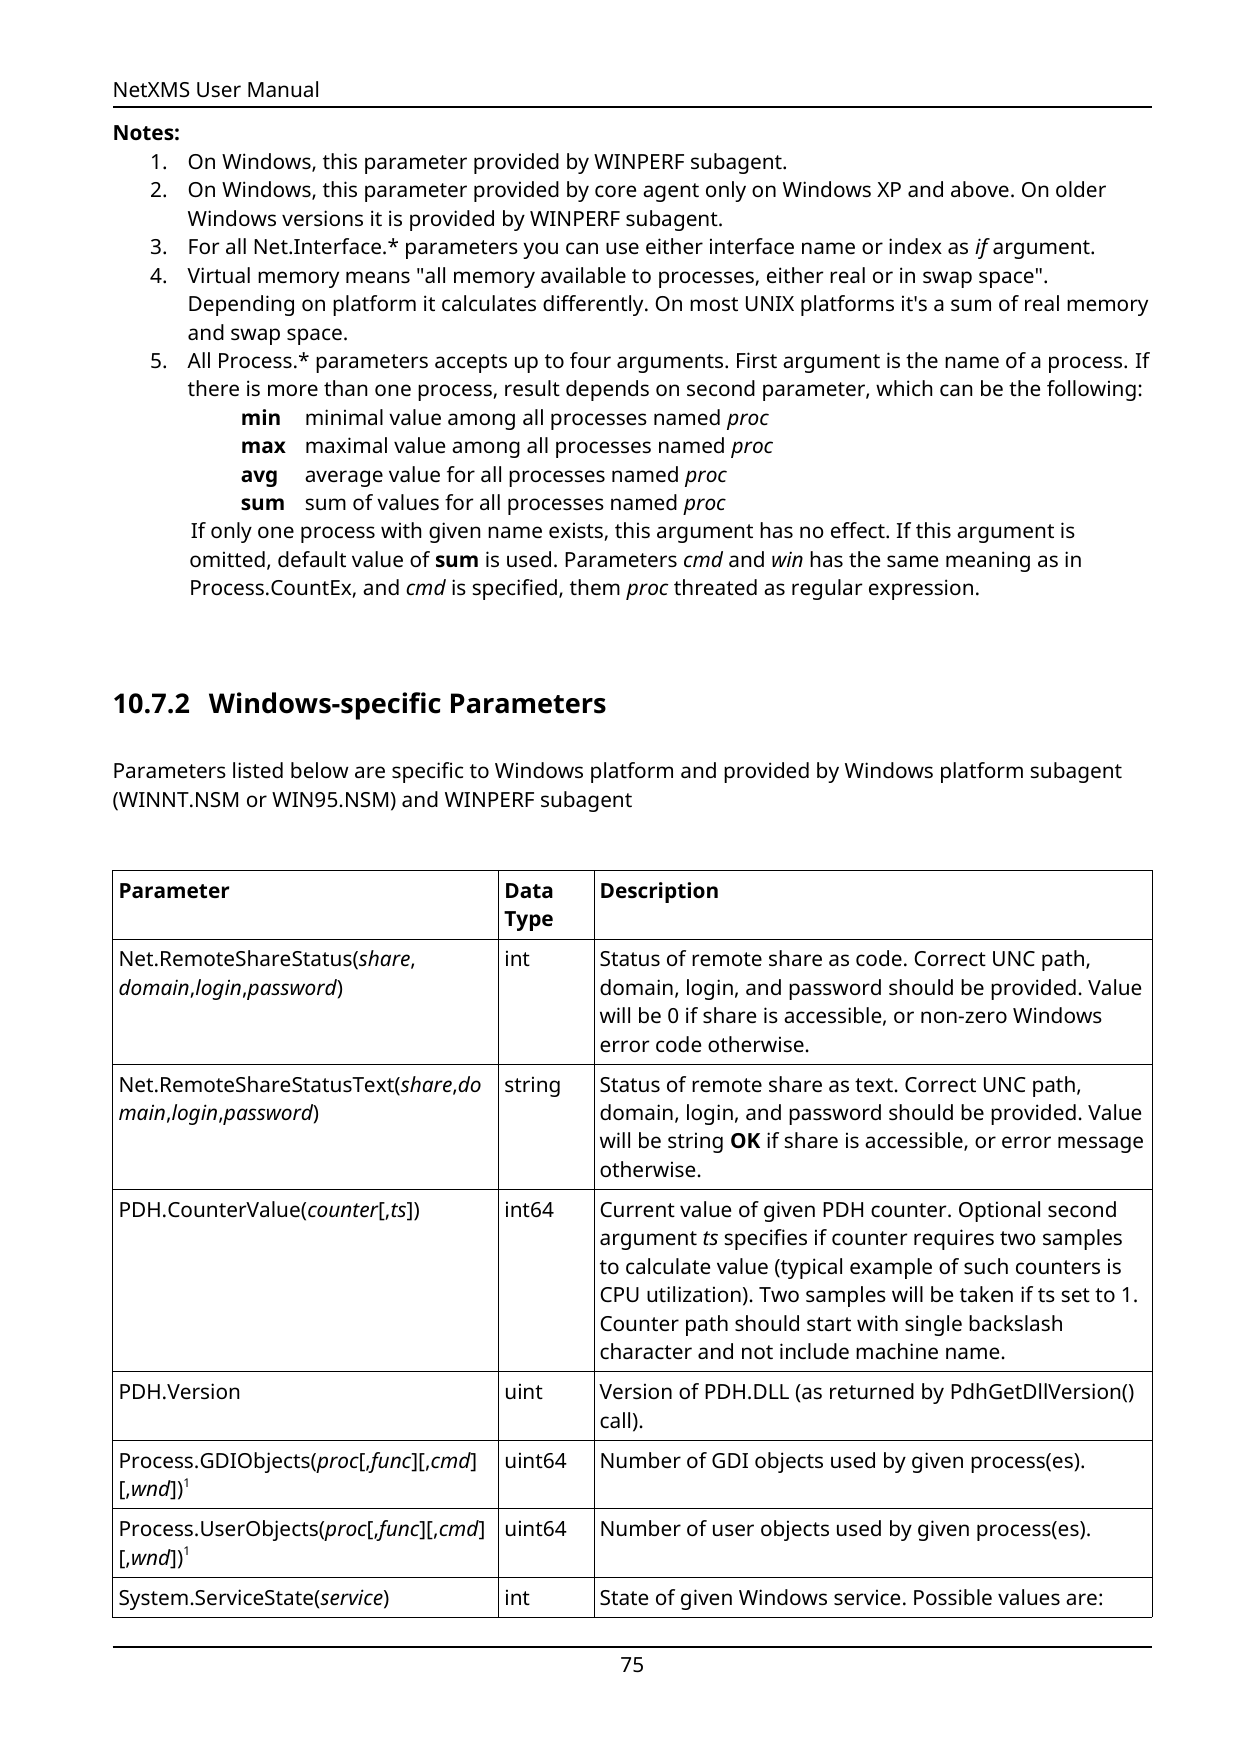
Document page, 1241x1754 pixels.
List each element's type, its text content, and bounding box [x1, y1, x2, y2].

table_header min [241, 403, 304, 431]
table_cell int [499, 1578, 594, 1617]
table_cell Version of PDH.DLL (as returned by PdhGetDllVersion() call). [595, 1372, 1152, 1440]
table_cell Process.UserObjects(proc[,func][,cmd][,wnd])1 [113, 1509, 498, 1577]
table_cell string [499, 1065, 594, 1189]
table_cell average value for all processes named proc [305, 460, 853, 488]
table_cell uint64 [499, 1441, 594, 1508]
table_cell sum [241, 488, 304, 517]
text Notes: [112, 118, 1152, 147]
table_cell avg [241, 460, 304, 488]
text If only one process with given name exists, this argument has no effect. If this argument is omitted, default value of sum is used. Parameters cmd and win has the same meaning as in Process.CountEx, and cmd is specified, them proc threated as regular expression. [189, 517, 1152, 602]
table_cell sum of values for all processes named proc [305, 488, 853, 517]
list Virtual memory means "all memory available to processes, either real or in swap space". Depending on platform it calculates differently. On most UNIX platforms it's a sum of real memory and swap space. [150, 261, 1152, 346]
table_cell Net.RemoteShareStatusText(share,domain,login,password) [113, 1065, 498, 1189]
table_cell int [499, 940, 594, 1064]
table_header Parameter [113, 871, 498, 939]
table_cell uint64 [499, 1509, 594, 1577]
table_header minimal value among all processes named proc [305, 403, 853, 431]
table_cell Number of user objects used by given process(es). [595, 1509, 1152, 1577]
table_header Data Type [499, 871, 594, 939]
list On Windows, this parameter provided by WINPERF subagent. [150, 147, 1152, 175]
table_cell Process.GDIObjects(proc[,func][,cmd][,wnd])1 [113, 1441, 498, 1508]
table_cell PDH.CounterValue(counter[,ts]) [113, 1190, 498, 1371]
list For all Net.Interface.* parameters you can use either interface name or index as if argument. [150, 232, 1152, 261]
table_cell Current value of given PDH counter. Optional second argument ts specifies if counter requires two samples to calculate value (typical example of such counters is CPU utilization). Two samples will be taken if ts set to 1. Counter path should start with single backslash character and not include machine name. [595, 1190, 1152, 1371]
table_cell PDH.Version [113, 1372, 498, 1440]
table_cell System.ServiceState(service) [113, 1578, 498, 1617]
table_cell Net.RemoteShareStatus(share, domain,login,password) [113, 940, 498, 1064]
table_cell State of given Windows service. Possible values are: [595, 1578, 1152, 1617]
table_cell maximal value among all processes named proc [305, 431, 853, 460]
table_cell Status of remote share as text. Correct UNC path, domain, login, and password should be provided. Value will be string OK if share is accessible, or error message otherwise. [595, 1065, 1152, 1189]
table_header Description [595, 871, 1152, 939]
list On Windows, this parameter provided by core agent only on Windows XP and above. On older Windows versions it is provided by WINPERF subagent. [150, 175, 1152, 232]
table_cell max [241, 431, 304, 460]
subtitle Windows-specific Parameters [112, 685, 1152, 722]
list All Process.* parameters accepts up to four arguments. First argument is the name of a process. If there is more than one process, result depends on second parameter, which can be the following: [150, 346, 1152, 403]
table_cell Number of GDI objects used by given process(es). [595, 1441, 1152, 1508]
table_cell uint [499, 1372, 594, 1440]
text Parameters listed below are specific to Windows platform and provided by Windows platform subagent (WINNT.NSM or WIN95.NSM) and WINPERF subagent [112, 756, 1152, 813]
table_cell Status of remote share as code. Correct UNC path, domain, login, and password should be provided. Value will be 0 if share is accessible, or non-zero Windows error code otherwise. [595, 940, 1152, 1064]
table_cell int64 [499, 1190, 594, 1371]
